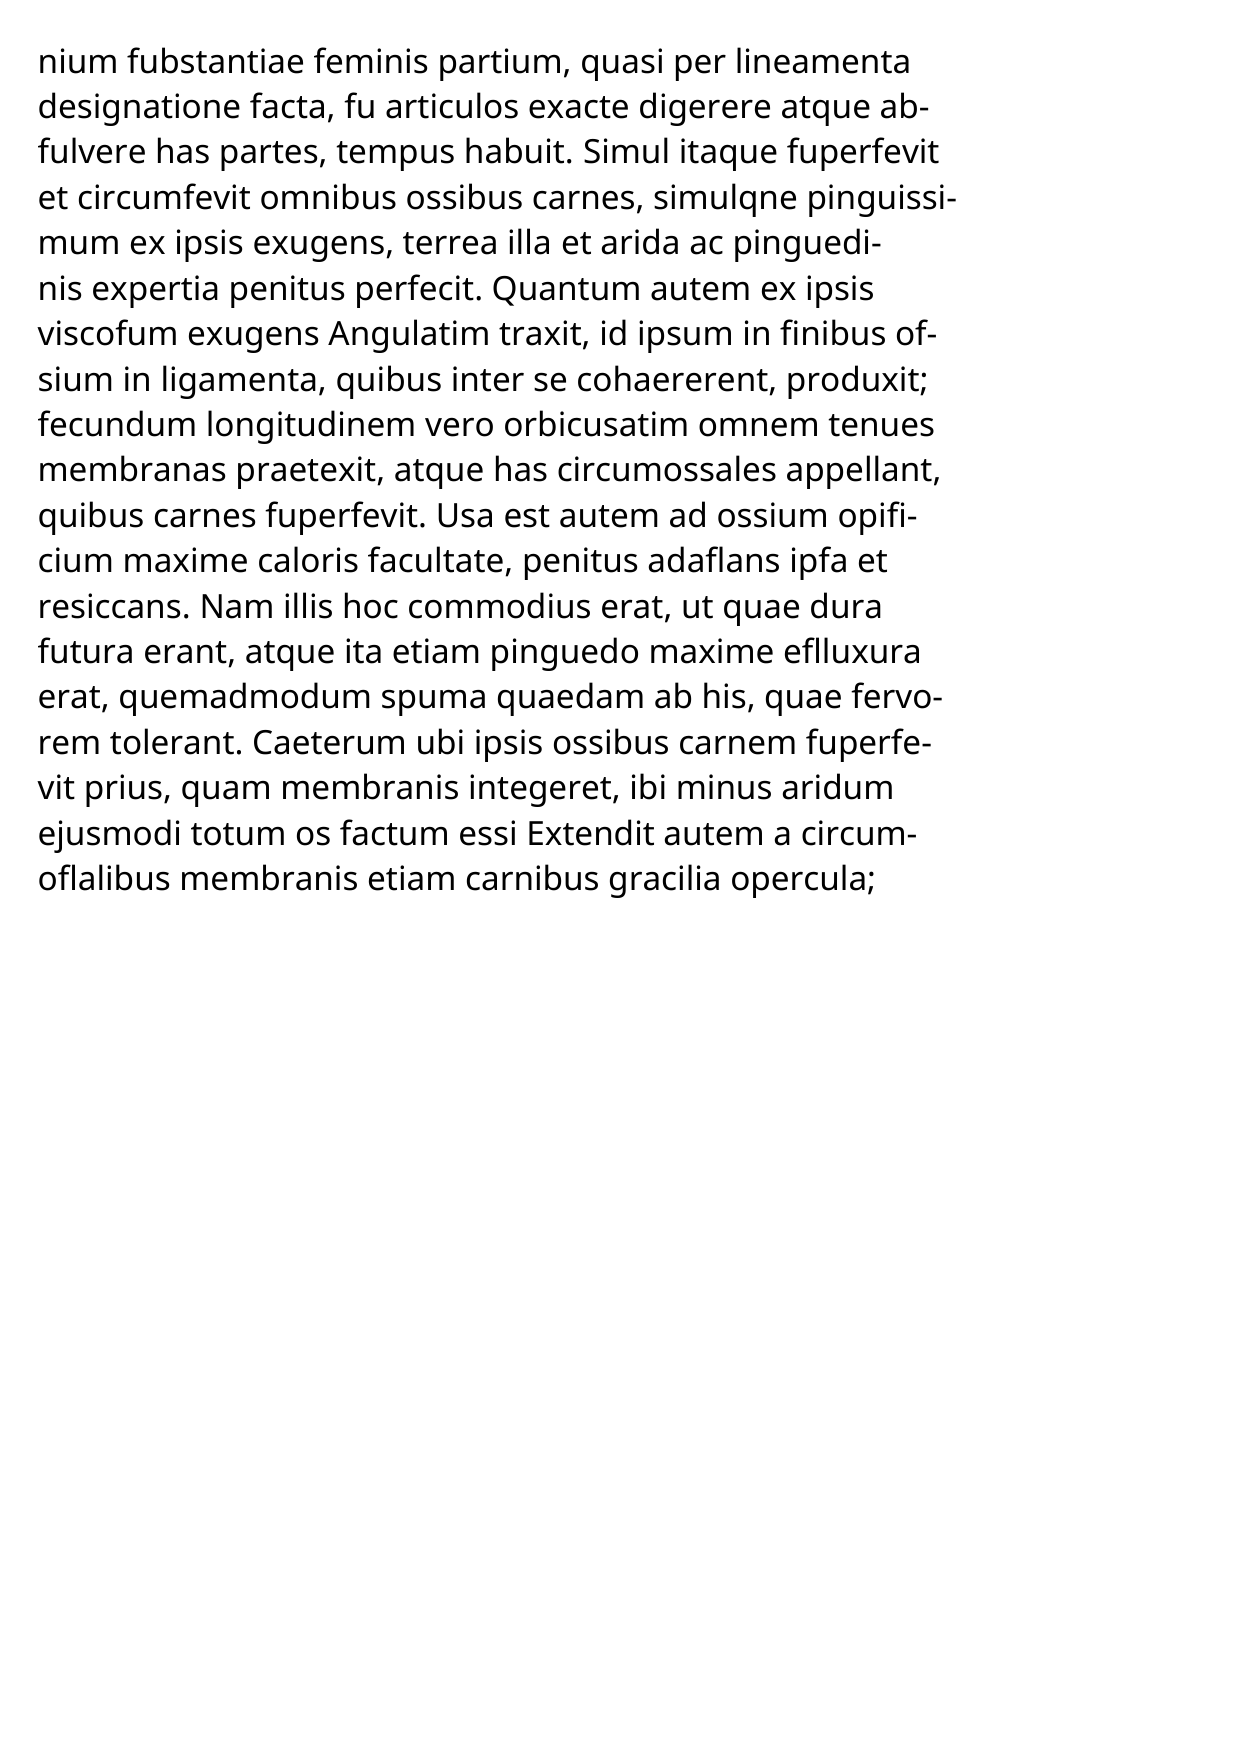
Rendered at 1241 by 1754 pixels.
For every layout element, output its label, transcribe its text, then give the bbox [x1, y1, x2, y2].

text nium fubstantiae feminis partium, quasi per lineamenta designatione facta, fu articulos exacte digerere atque ab- fulvere has partes, tempus habuit. Simul itaque fuperfevit et circumfevit omnibus ossibus carnes, simulqne pinguissi- mum ex ipsis exugens, terrea illa et arida ac pinguedi- nis expertia penitus perfecit. Quantum autem ex ipsis viscofum exugens Angulatim traxit, id ipsum in finibus of- sium in ligamenta, quibus inter se cohaererent, produxit; fecundum longitudinem vero orbicusatim omnem tenues membranas praetexit, atque has circumossales appellant, quibus carnes fuperfevit. Usa est autem ad ossium opifi- cium maxime caloris facultate, penitus adaflans ipfa et resiccans. Nam illis hoc commodius erat, ut quae dura futura erant, atque ita etiam pinguedo maxime eflluxura erat, quemadmodum spuma quaedam ab his, quae fervo- rem tolerant. Caeterum ubi ipsis ossibus carnem fuperfe- vit prius, quam membranis integeret, ibi minus aridum ejusmodi totum os factum essi Extendit autem a circum- oflalibus membranis etiam carnibus gracilia opercula; [37, 37, 1203, 900]
